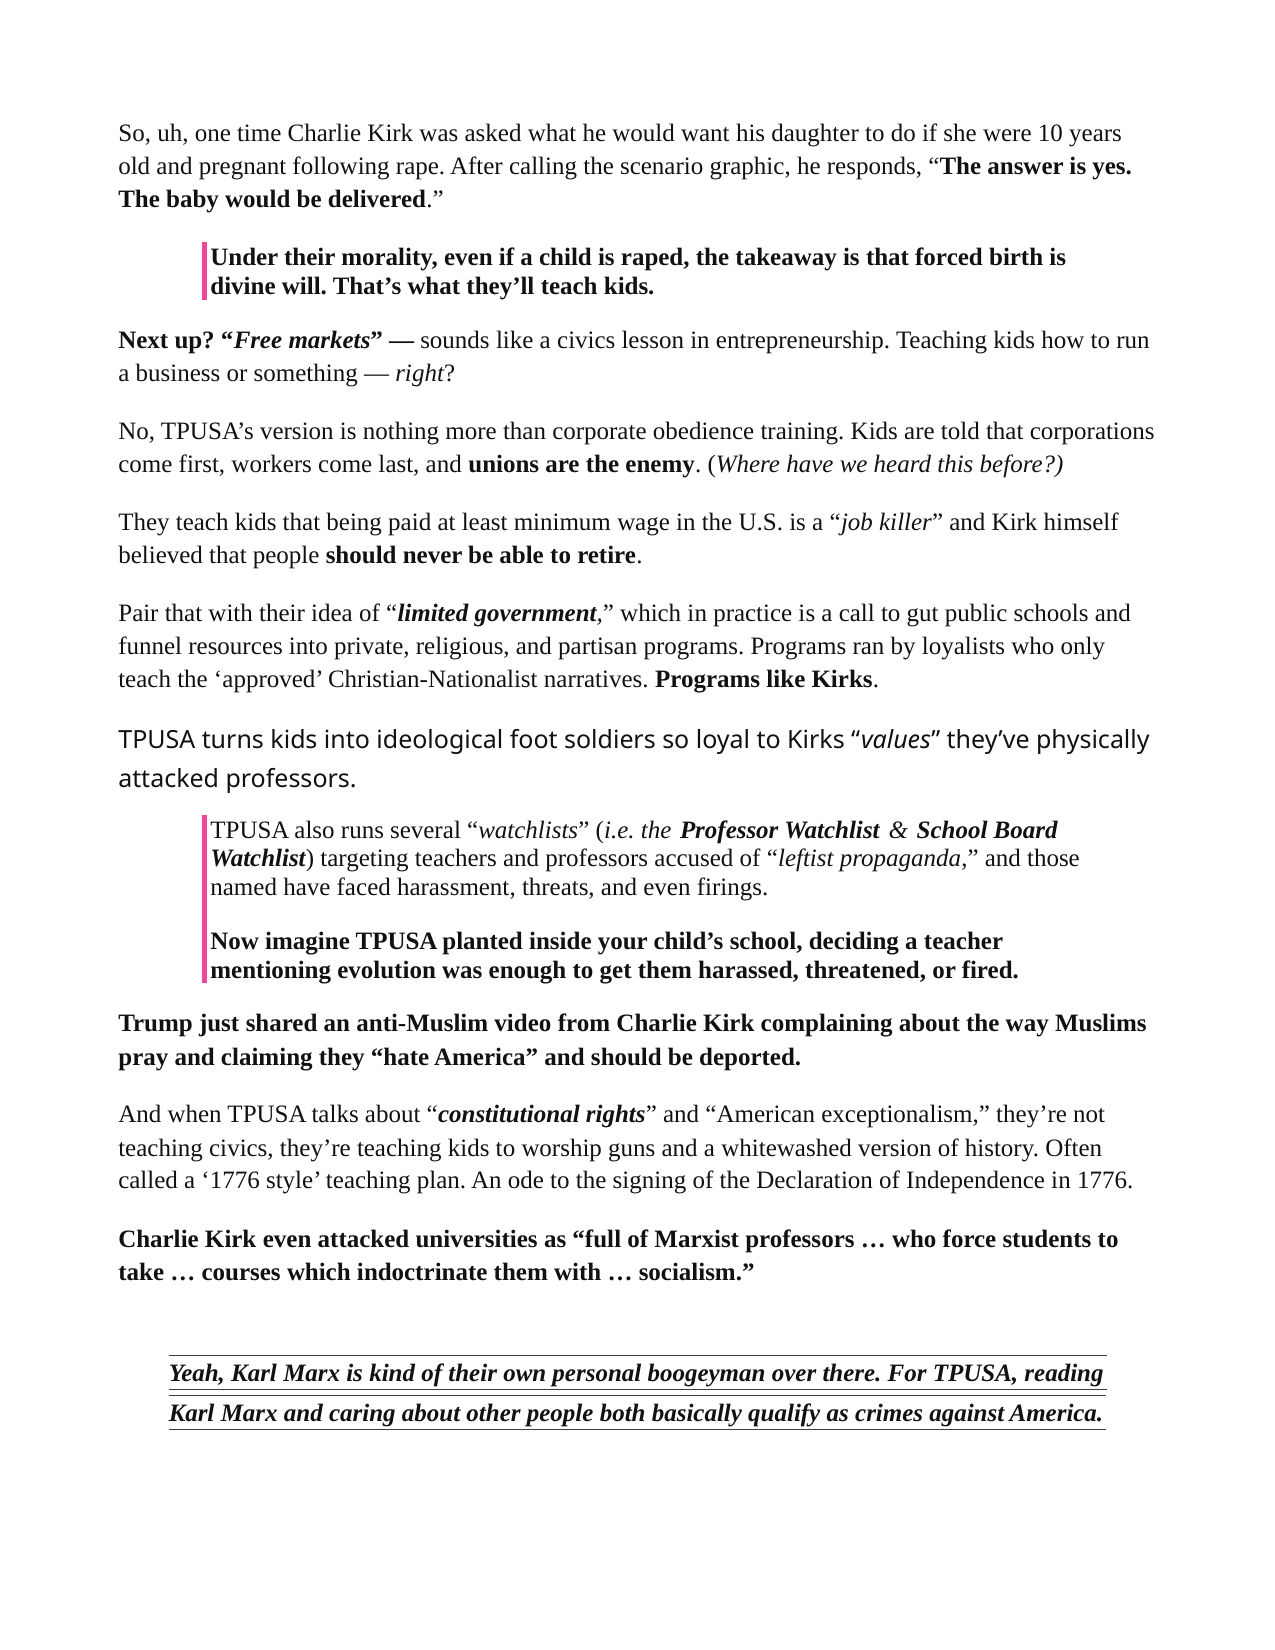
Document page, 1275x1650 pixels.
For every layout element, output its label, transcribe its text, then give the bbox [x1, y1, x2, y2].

text Under their morality, even if a child is raped, the takeaway is that forced birth is divine will. That’s what they’ll teach kids. [207, 242, 1098, 300]
text So, uh, one time Charlie Kirk was asked what he would want his daughter to do if she were 10 years old and pregnant following rape. After calling the scenario graphic, he responds, “The answer is yes. The baby would be delivered.” [118, 118, 1157, 213]
text Next up? “Free markets” — sounds like a civics lesson in entrepreneurship. Teaching kids how to run a business or something — right? [118, 325, 1157, 386]
text Charlie Kirk even attacked universities as “full of Marxist professors … who force students to take … courses which indoctrinate them with … socialism.” [118, 1224, 1157, 1285]
text Trump just shared an anti-Muslim video from Charlie Kirk complaining about the way Muslims pray and claiming they “hate America” and should be deported. [118, 1008, 1157, 1070]
text Pair that with their idea of “limited government,” which in practice is a call to gut public schools and funnel resources into private, religious, and partisan programs. Programs ran by loyalists who only teach the ‘approved’ Christian-Nationalist narratives. Programs like Kirks. [118, 598, 1157, 693]
text Now imagine TPUSA planted inside your child’s school, deciding a teacher mentioning evolution was enough to get them harassed, threatened, or fired. [207, 926, 1098, 983]
text TPUSA also runs several “watchlists” (i.e. the Professor Watchlist & School Board Watchlist) targeting teachers and professors accused of “leftist propaganda,” and those named have faced harassment, threats, and even firings. [207, 815, 1098, 901]
text And when TPUSA talks about “constitutional rights” and “American exceptionalism,” they’re not teaching civics, they’re teaching kids to worship guns and a whitewashed version of history. Often called a ‘1776 style’ teaching plan. An ode to the signing of the Declaration of Independence in 1776. [118, 1099, 1157, 1194]
text No, TPUSA’s version is nothing more than corporate obedience training. Kids are told that corporations come first, workers come last, and unions are the enemy. (Where have we heard this before?) [118, 416, 1157, 477]
text Yeah, Karl Marx is kind of their own personal boogeyman over there. For TPUSA, reading Karl Marx and caring about other people both basically qualify as crimes against America. [158, 1355, 1117, 1429]
text They teach kids that being paid at least minimum wage in the U.S. is a “job killer” and Kirk himself believed that people should never be able to retire. [118, 507, 1157, 568]
text TPUSA turns kids into ideological foot soldiers so loyal to Kirks “values” they’ve physically attacked professors. [118, 722, 1157, 795]
